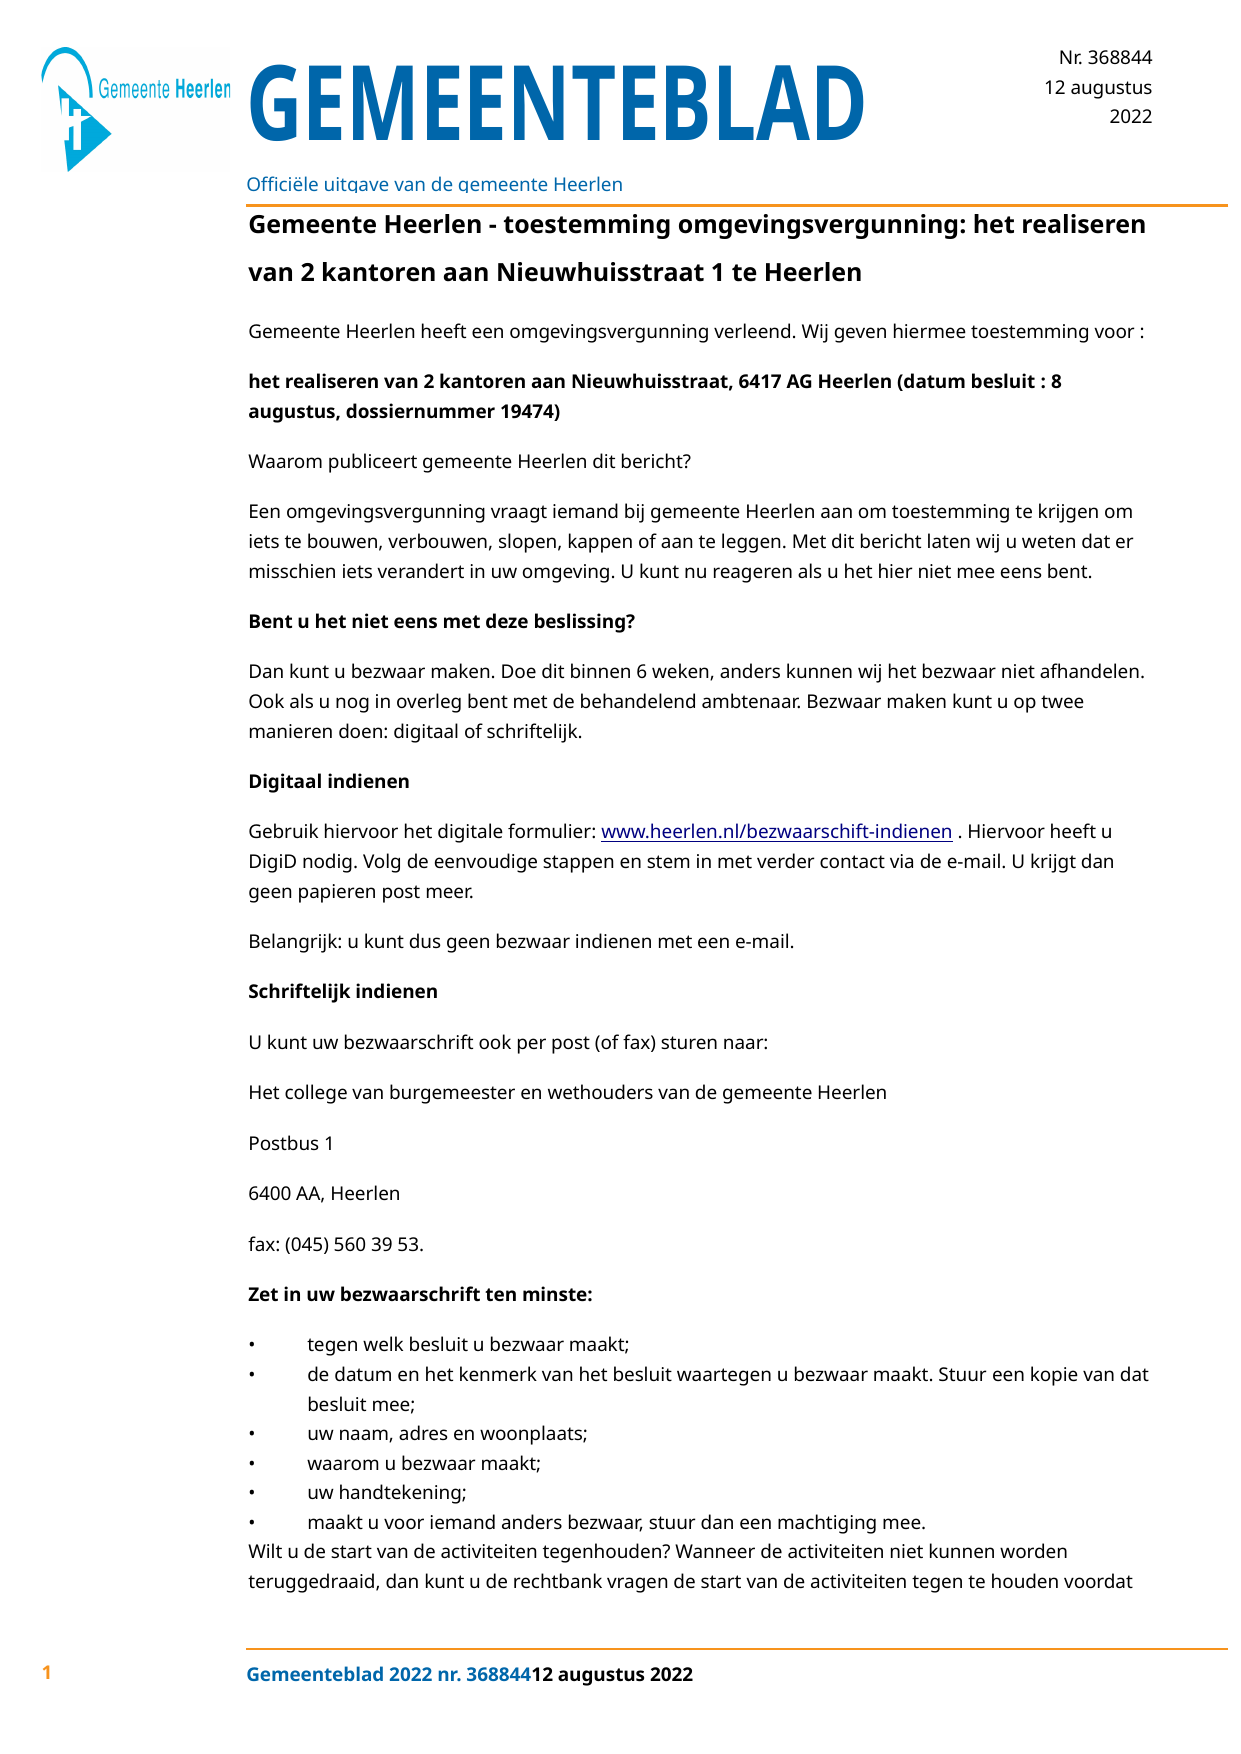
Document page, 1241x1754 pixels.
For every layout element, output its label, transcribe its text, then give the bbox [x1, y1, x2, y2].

text Dan kunt u bezwaar maken. Doe dit binnen 6 weken, anders kunnen wij het bezwaar niet afhandelen. Ook als u nog in overleg bent met de behandelend ambtenaar. Bezwaar maken kunt u op twee manieren doen: digitaal of schriftelijk. [248, 659, 1152, 744]
text het realiseren van 2 kantoren aan Nieuwhuisstraat, 6417 AG Heerlen (datum besluit : 8 augustus, dossiernummer 19474) [248, 368, 1152, 424]
list waarom u bezwaar maakt; [248, 1450, 1152, 1476]
picture [41, 47, 59, 70]
text Een omgevingsvergunning vraagt iemand bij gemeente Heerlen aan om toestemming te krijgen om iets te bouwen, verbouwen, slopen, kappen of aan te leggen. Met dit bericht laten wij u weten dat er misschien iets verandert in uw omgeving. U kunt nu reageren als u het hier niet mee eens bent. [248, 499, 1152, 584]
text Gemeente Heerlen - toestemming omgevingsvergunning: het realiseren van 2 kantoren aan Nieuwhuisstraat 1 te Heerlen [248, 207, 1152, 288]
text Digitaal indienen [248, 768, 1152, 794]
list uw naam, adres en woonplaats; [248, 1420, 1152, 1446]
list uw handtekening; [248, 1479, 1152, 1505]
text 6400 AA, Heerlen [248, 1180, 1152, 1206]
text Waarom publiceert gemeente Heerlen dit bericht? [248, 448, 1152, 474]
list tegen welk besluit u bezwaar maakt; [248, 1332, 1152, 1357]
text U kunt uw bezwaarschrift ook per post (of fax) sturen naar: [248, 1029, 1152, 1055]
list maakt u voor iemand anders bezwaar, stuur dan een machtiging mee. [248, 1509, 1152, 1535]
text Schriftelijk indienen [248, 979, 1152, 1004]
picture [41, 47, 231, 172]
text Gebruik hiervoor het digitale formulier: www.heerlen.nl/bezwaarschift-indienen . Hiervoor heeft u DigiD nodig. Volg de eenvoudige stappen en stem in met verder contact via de e-mail. U krijgt dan geen papieren post meer. [248, 819, 1152, 904]
list de datum en het kenmerk van het besluit waartegen u bezwaar maakt. Stuur een kopie van dat besluit mee; [248, 1361, 1152, 1417]
text fax: (045) 560 39 53. [248, 1231, 1152, 1257]
text Wilt u de start van de activiteiten tegenhouden? Wanneer de activiteiten niet kunnen worden teruggedraaid, dan kunt u de rechtbank vragen de start van de activiteiten tegen te houden voordat [248, 1539, 1152, 1594]
text Bent u het niet eens met deze beslissing? [248, 608, 1152, 634]
text Postbus 1 [248, 1130, 1152, 1156]
text Belangrijk: u kunt dus geen bezwaar indienen met een e-mail. [248, 928, 1152, 954]
text Het college van burgemeester en wethouders van de gemeente Heerlen [248, 1079, 1152, 1105]
text Zet in uw bezwaarschrift ten minste: [248, 1281, 1152, 1307]
text Gemeente Heerlen heeft een omgevingsvergunning verleend. Wij geven hiermee toestemming voor : [248, 318, 1152, 344]
